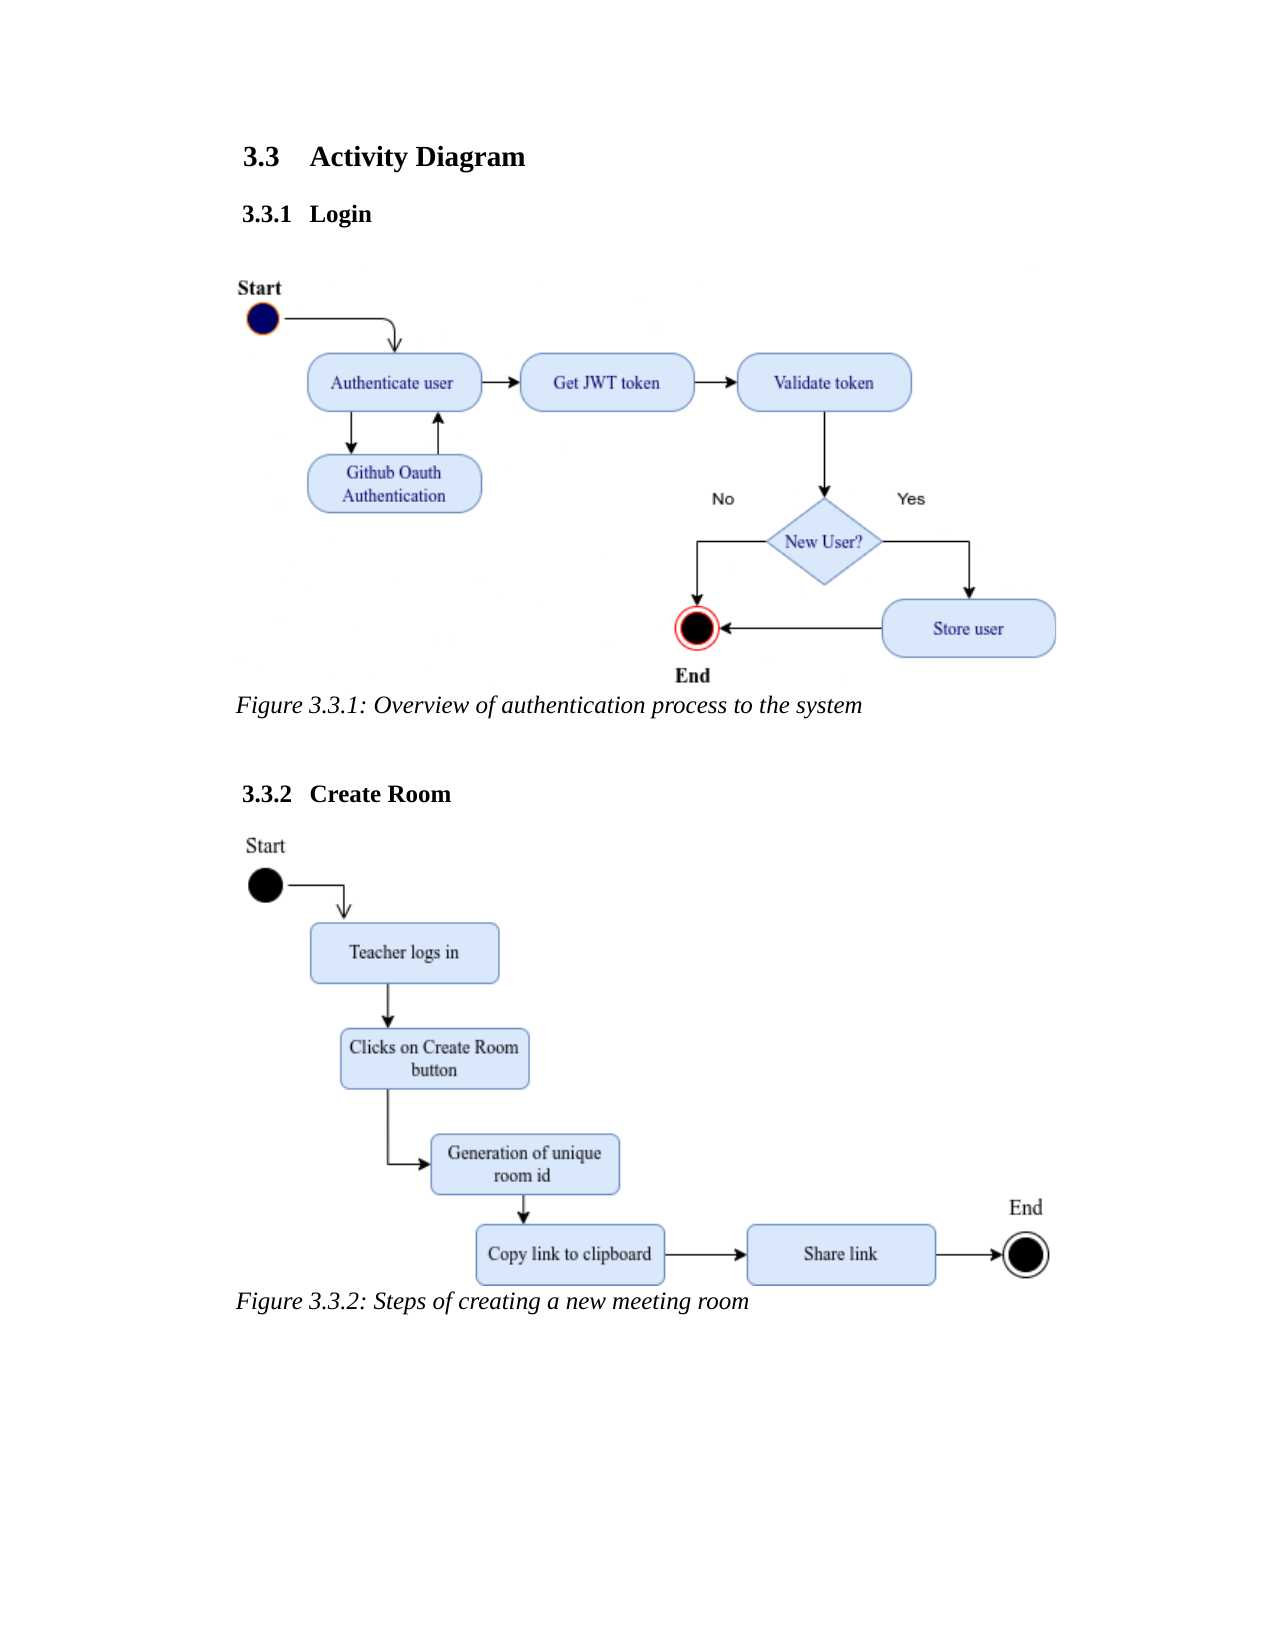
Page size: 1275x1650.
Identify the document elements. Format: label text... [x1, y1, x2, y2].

subtitle Activity Diagram [236, 139, 1157, 172]
text Figure 3.3.2: Steps of creating a new meeting room [236, 1286, 1056, 1314]
subtitle Create Room [236, 779, 1157, 808]
subtitle Login [236, 199, 1157, 228]
text Figure 3.3.1: Overview of authentication process to the system [236, 690, 1056, 718]
picture [235, 269, 1057, 690]
picture [235, 832, 1057, 1286]
